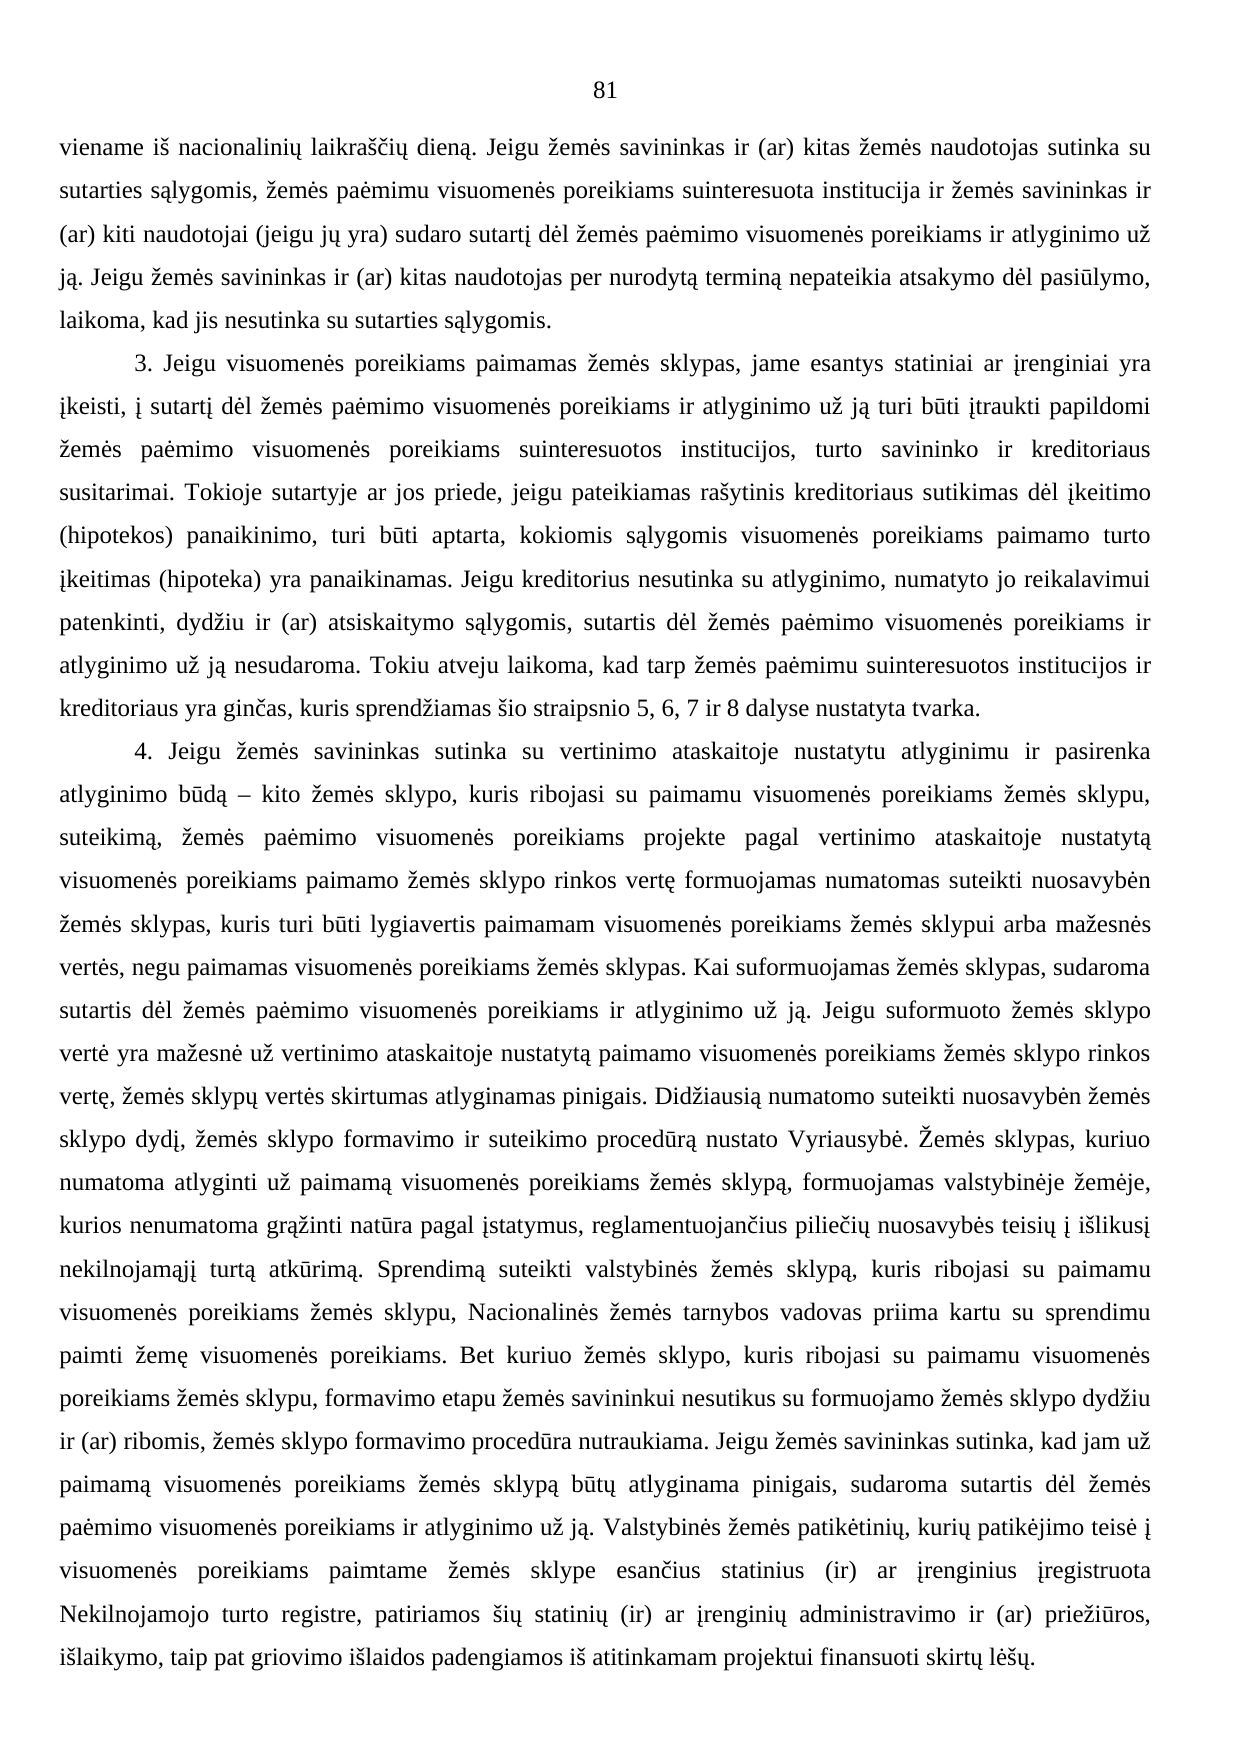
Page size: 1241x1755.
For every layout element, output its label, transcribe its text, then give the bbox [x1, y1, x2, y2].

text 4. Jeigu žemės savininkas sutinka su vertinimo ataskaitoje nustatytu atlyginimu ir pasirenka atlyginimo būdą – kito žemės sklypo, kuris ribojasi su paimamu visuomenės poreikiams žemės sklypu, suteikimą, žemės paėmimo visuomenės poreikiams projekte pagal vertinimo ataskaitoje nustatytą visuomenės poreikiams paimamo žemės sklypo rinkos vertę formuojamas numatomas suteikti nuosavybėn žemės sklypas, kuris turi būti lygiavertis paimamam visuomenės poreikiams žemės sklypui arba mažesnės vertės, negu paimamas visuomenės poreikiams žemės sklypas. Kai suformuojamas žemės sklypas, sudaroma sutartis dėl žemės paėmimo visuomenės poreikiams ir atlyginimo už ją. Jeigu suformuoto žemės sklypo vertė yra mažesnė už vertinimo ataskaitoje nustatytą paimamo visuomenės poreikiams žemės sklypo rinkos vertę, žemės sklypų vertės skirtumas atlyginamas pinigais. Didžiausią numatomo suteikti nuosavybėn žemės sklypo dydį, žemės sklypo formavimo ir suteikimo procedūrą nustato Vyriausybė. Žemės sklypas, kuriuo numatoma atlyginti už paimamą visuomenės poreikiams žemės sklypą, formuojamas valstybinėje žemėje, kurios nenumatoma grąžinti natūra pagal įstatymus, reglamentuojančius piliečių nuosavybės teisių į išlikusį nekilnojamąjį turtą atkūrimą. Sprendimą suteikti valstybinės žemės sklypą, kuris ribojasi su paimamu visuomenės poreikiams žemės sklypu, Nacionalinės žemės tarnybos vadovas priima kartu su sprendimu paimti žemę visuomenės poreikiams. Bet kuriuo žemės sklypo, kuris ribojasi su paimamu visuomenės poreikiams žemės sklypu, formavimo etapu žemės savininkui nesutikus su formuojamo žemės sklypo dydžiu ir (ar) ribomis, žemės sklypo formavimo procedūra nutraukiama. Jeigu žemės savininkas sutinka, kad jam už paimamą visuomenės poreikiams žemės sklypą būtų atlyginama pinigais, sudaroma sutartis dėl žemės paėmimo visuomenės poreikiams ir atlyginimo už ją. Valstybinės žemės patikėtinių, kurių patikėjimo teisė į visuomenės poreikiams paimtame žemės sklype esančius statinius (ir) ar įrenginius įregistruota Nekilnojamojo turto registre, patiriamos šių statinių (ir) ar įrenginių administravimo ir (ar) priežiūros, išlaikymo, taip pat griovimo išlaidos padengiamos iš atitinkamam projektui finansuoti skirtų lėšų. [59, 736, 1152, 1671]
text viename iš nacionalinių laikraščių dieną. Jeigu žemės savininkas ir (ar) kitas žemės naudotojas sutinka su sutarties sąlygomis, žemės paėmimu visuomenės poreikiams suinteresuota institucija ir žemės savininkas ir (ar) kiti naudotojai (jeigu jų yra) sudaro sutartį dėl žemės paėmimo visuomenės poreikiams ir atlyginimo už ją. Jeigu žemės savininkas ir (ar) kitas naudotojas per nurodytą terminą nepateikia atsakymo dėl pasiūlymo, laikoma, kad jis nesutinka su sutarties sąlygomis. [59, 132, 1152, 334]
text 3. Jeigu visuomenės poreikiams paimamas žemės sklypas, jame esantys statiniai ar įrenginiai yra įkeisti, į sutartį dėl žemės paėmimo visuomenės poreikiams ir atlyginimo už ją turi būti įtraukti papildomi žemės paėmimo visuomenės poreikiams suinteresuotos institucijos, turto savininko ir kreditoriaus susitarimai. Tokioje sutartyje ar jos priede, jeigu pateikiamas rašytinis kreditoriaus sutikimas dėl įkeitimo (hipotekos) panaikinimo, turi būti aptarta, kokiomis sąlygomis visuomenės poreikiams paimamo turto įkeitimas (hipoteka) yra panaikinamas. Jeigu kreditorius nesutinka su atlyginimo, numatyto jo reikalavimui patenkinti, dydžiu ir (ar) atsiskaitymo sąlygomis, sutartis dėl žemės paėmimo visuomenės poreikiams ir atlyginimo už ją nesudaroma. Tokiu atveju laikoma, kad tarp žemės paėmimu suinteresuotos institucijos ir kreditoriaus yra ginčas, kuris sprendžiamas šio straipsnio 5, 6, 7 ir 8 dalyse nustatyta tvarka. [59, 348, 1152, 722]
